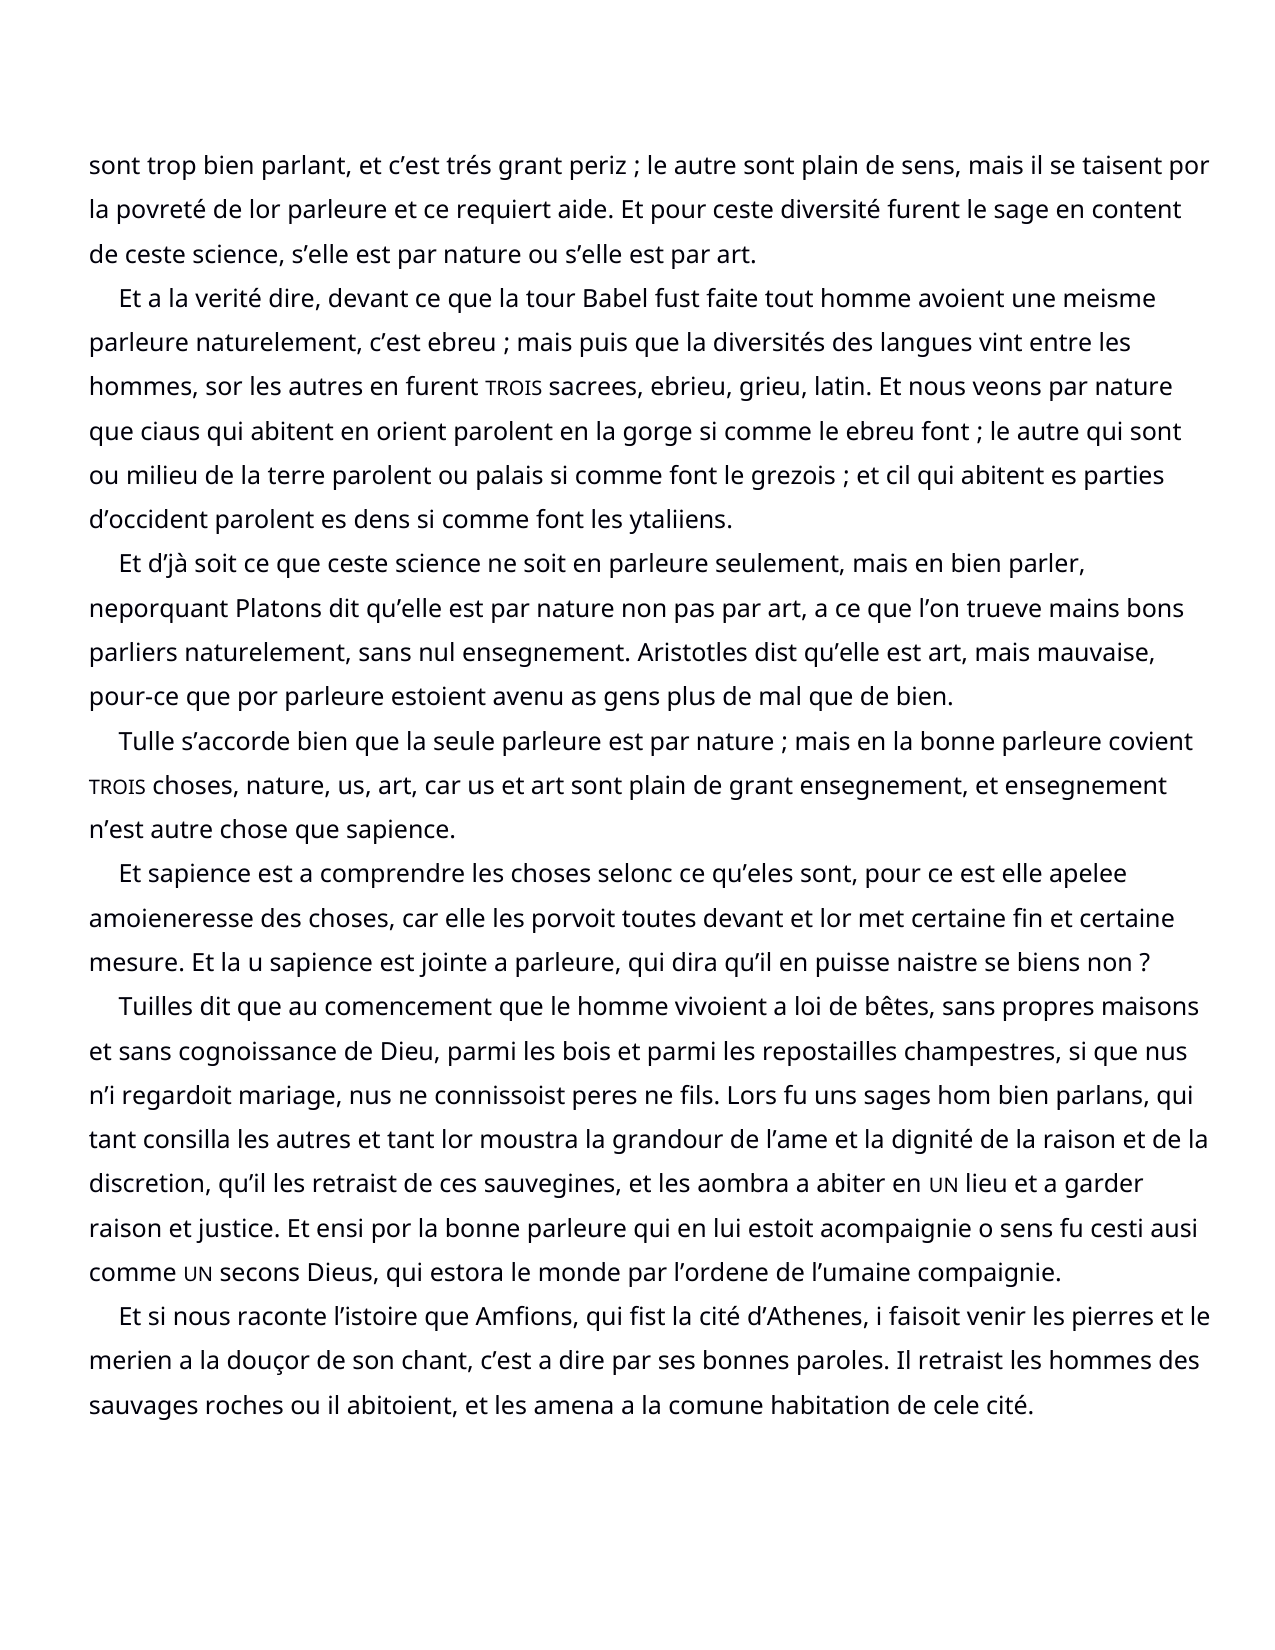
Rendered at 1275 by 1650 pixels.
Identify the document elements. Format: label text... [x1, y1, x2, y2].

text Et d’jà soit ce que ceste science ne soit en parleure seulement, mais en bien parler, neporquant Platons dit qu’elle est par nature non pas par art, a ce que l’on trueve mains bons parliers naturelement, sans nul ensegnement. Aristotles dist qu’elle est art, mais mauvaise, pour-ce que por parleure estoient avenu as gens plus de mal que de bien. [89, 546, 1216, 713]
text Et a la verité dire, devant ce que la tour Babel fust faite tout homme avoient une meisme parleure naturelement, c’est ebreu ; mais puis que la diversités des langues vint entre les hommes, sor les autres en furent trois sacrees, ebrieu, grieu, latin. Et nous veons par nature que ciaus qui abitent en orient parolent en la gorge si comme le ebreu font ; le autre qui sont ou milieu de la terre parolent ou palais si comme font le grezois ; et cil qui abitent es parties d’occident parolent es dens si comme font les ytaliiens. [89, 281, 1216, 536]
text Tuilles dit que au comencement que le homme vivoient a loi de bêtes, sans propres maisons et sans cognoissance de Dieu, parmi les bois et parmi les repostailles champestres, si que nus n’i regardoit mariage, nus ne connissoist peres ne fils. Lors fu uns sages hom bien parlans, qui tant consilla les autres et tant lor moustra la grandour de l’ame et la dignité de la raison et de la discretion, qu’il les retraist de ces sauvegines, et les aombra a abiter en un lieu et a garder raison et justice. Et ensi por la bonne parleure qui en lui estoit acompaignie o sens fu cesti ausi comme un secons Dieus, qui estora le monde par l’ordene de l’umaine compaignie. [89, 989, 1216, 1288]
text sont trop bien parlant, et c’est trés grant periz ; le autre sont plain de sens, mais il se taisent por la povreté de lor parleure et ce requiert aide. Et pour ceste diversité furent le sage en content de ceste science, s’elle est par nature ou s’elle est par art. [89, 148, 1216, 270]
text Et si nous raconte l’istoire que Amfions, qui fist la cité d’Athenes, i faisoit venir les pierres et le merien a la douçor de son chant, c’est a dire par ses bonnes paroles. Il retraist les hommes des sauvages roches ou il abitoient, et les amena a la comune habitation de cele cité. [89, 1299, 1216, 1421]
text Tulle s’accorde bien que la seule parleure est par nature ; mais en la bonne parleure covient trois choses, nature, us, art, car us et art sont plain de grant ensegnement, et ensegnement n’est autre chose que sapience. [89, 723, 1216, 846]
text Et sapience est a comprendre les choses selonc ce qu’eles sont, pour ce est elle apelee amoieneresse des choses, car elle les porvoit toutes devant et lor met certaine fin et certaine mesure. Et la u sapience est jointe a parleure, qui dira qu’il en puisse naistre se biens non ? [89, 856, 1216, 979]
